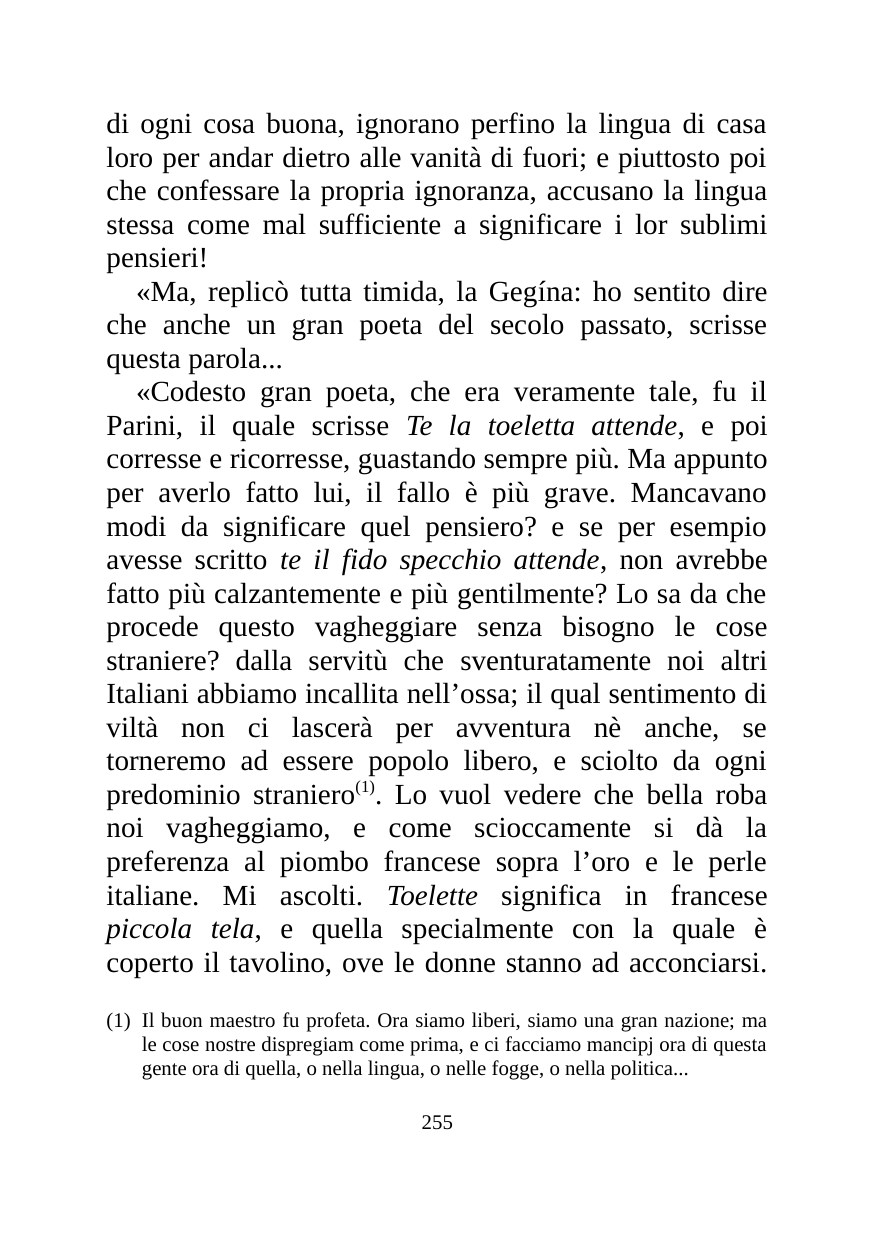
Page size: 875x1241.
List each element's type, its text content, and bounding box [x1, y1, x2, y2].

text Il buon maestro fu profeta. Ora siamo liberi, siamo una gran nazione; ma le cose nostre dispregiam come prima, e ci facciamo mancipj ora di questa gente ora di quella, o nella lingua, o nelle fogge, o nella politica... [106, 1008, 768, 1080]
text «Codesto gran poeta, che era veramente tale, fu il Parini, il quale scrisse Te la toeletta attende, e poi corresse e ricorresse, guastando sempre più. Ma appunto per averlo fatto lui, il fallo è più grave. Mancavano modi da significare quel pensiero? e se per esempio avesse scritto te il fido specchio attende, non avrebbe fatto più calzantemente e più gentilmente? Lo sa da che procede questo vagheggiare senza bisogno le cose straniere? dalla servitù che sventuratamente noi altri Italiani abbiamo incallita nellʼossa; il qual sentimento di viltà non ci lascerà per avventura nè anche, se torneremo ad essere popolo libero, e sciolto da ogni predominio straniero. Lo vuol vedere che bella roba noi vagheggiamo, e come scioccamente si dà la preferenza al piombo francese sopra l’oro e le perle italiane. Mi ascolti. Toelette significa in francese piccola tela, e quella specialmente con la quale è coperto il tavolino, ove le donne stanno ad acconciarsi. [106, 374, 768, 978]
text «Ma, replicò tutta timida, la Gegína: ho sentito dire che anche un gran poeta del secolo passato, scrisse questa parola... [106, 274, 768, 374]
text di ogni cosa buona, ignorano perfino la lingua di casa loro per andar dietro alle vanità di fuori; e piuttosto poi che confessare la propria ignoranza, accusano la lingua stessa come mal sufficiente a significare i lor sublimi pensieri! [106, 106, 768, 274]
